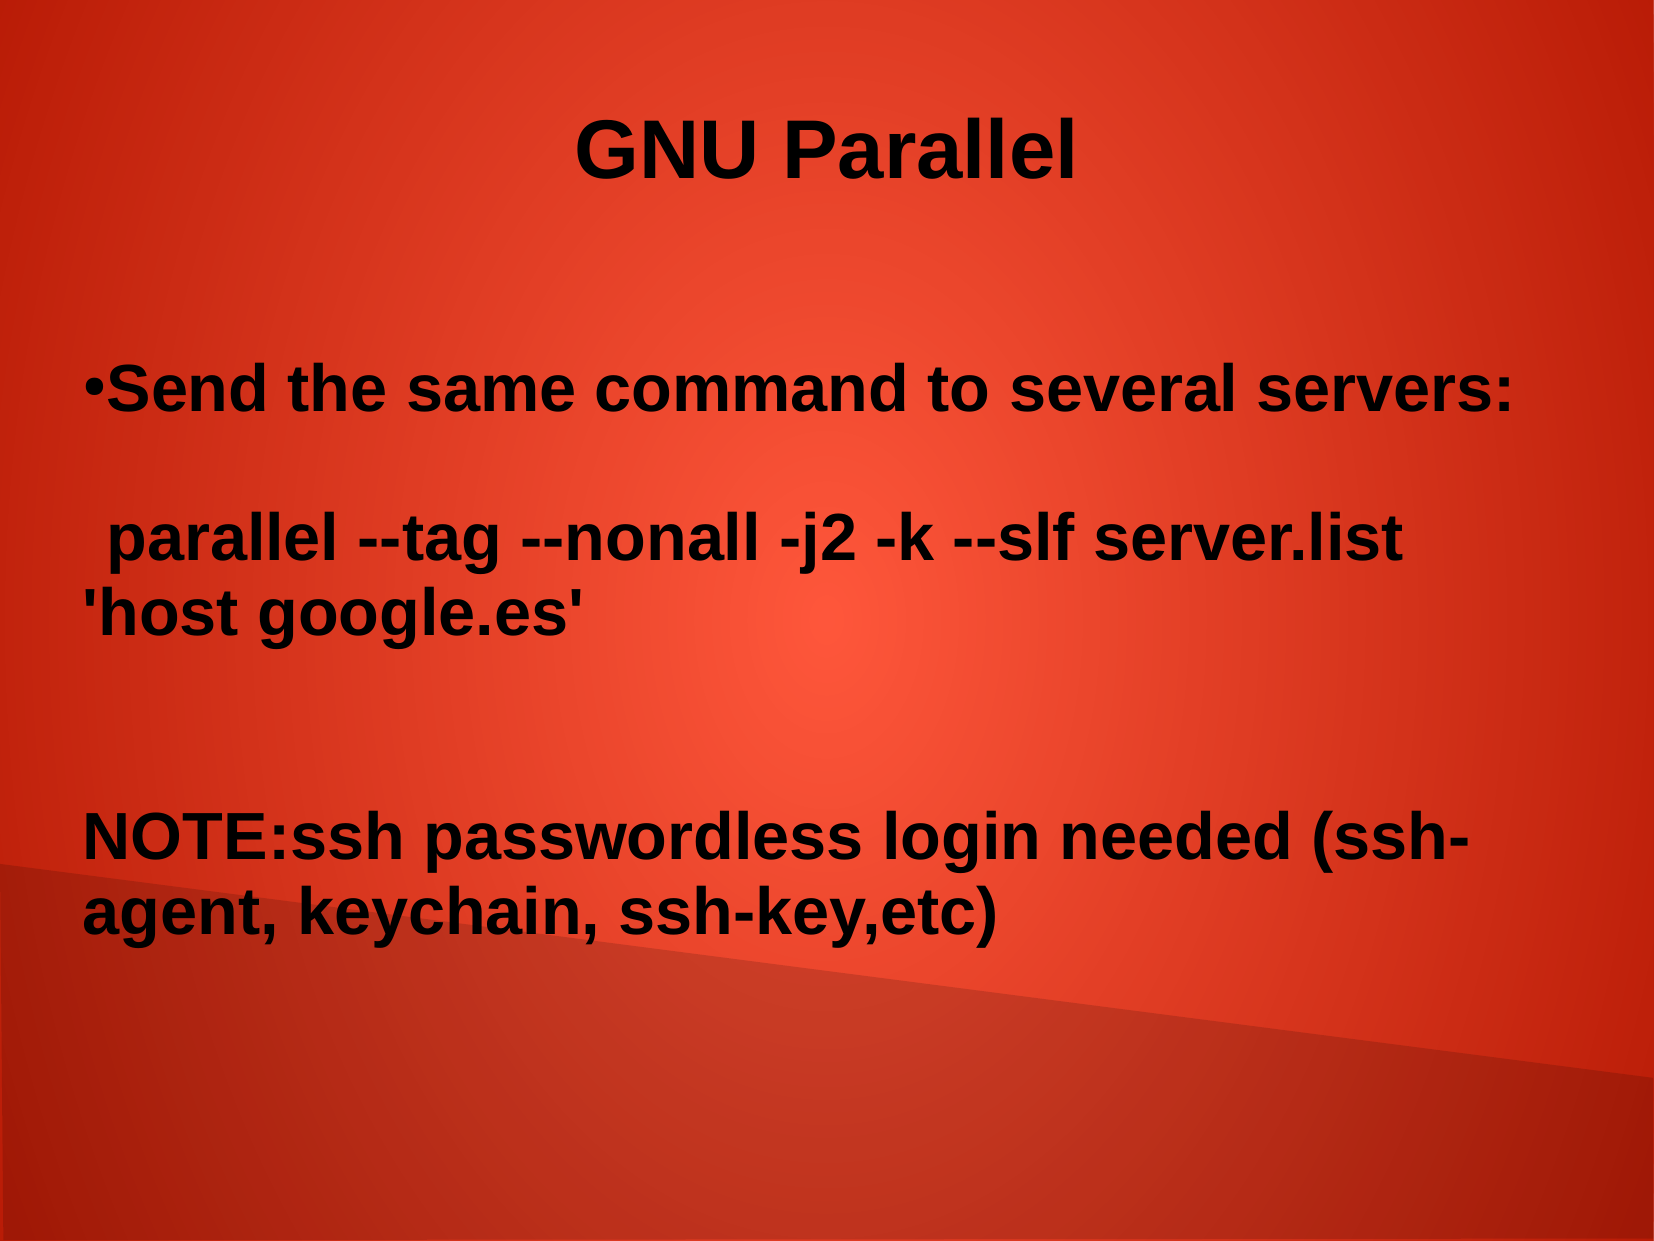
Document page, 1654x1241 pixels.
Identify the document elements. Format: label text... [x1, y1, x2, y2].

subtitle Send the same command to several servers: parallel --tag --nonall -j2 -k --slf server.list 'host google.es' NOTE:ssh passwordless login needed (ssh-agent, keychain, ssh-key,etc) [82, 290, 1571, 1010]
title GNU Parallel [82, 47, 1571, 252]
